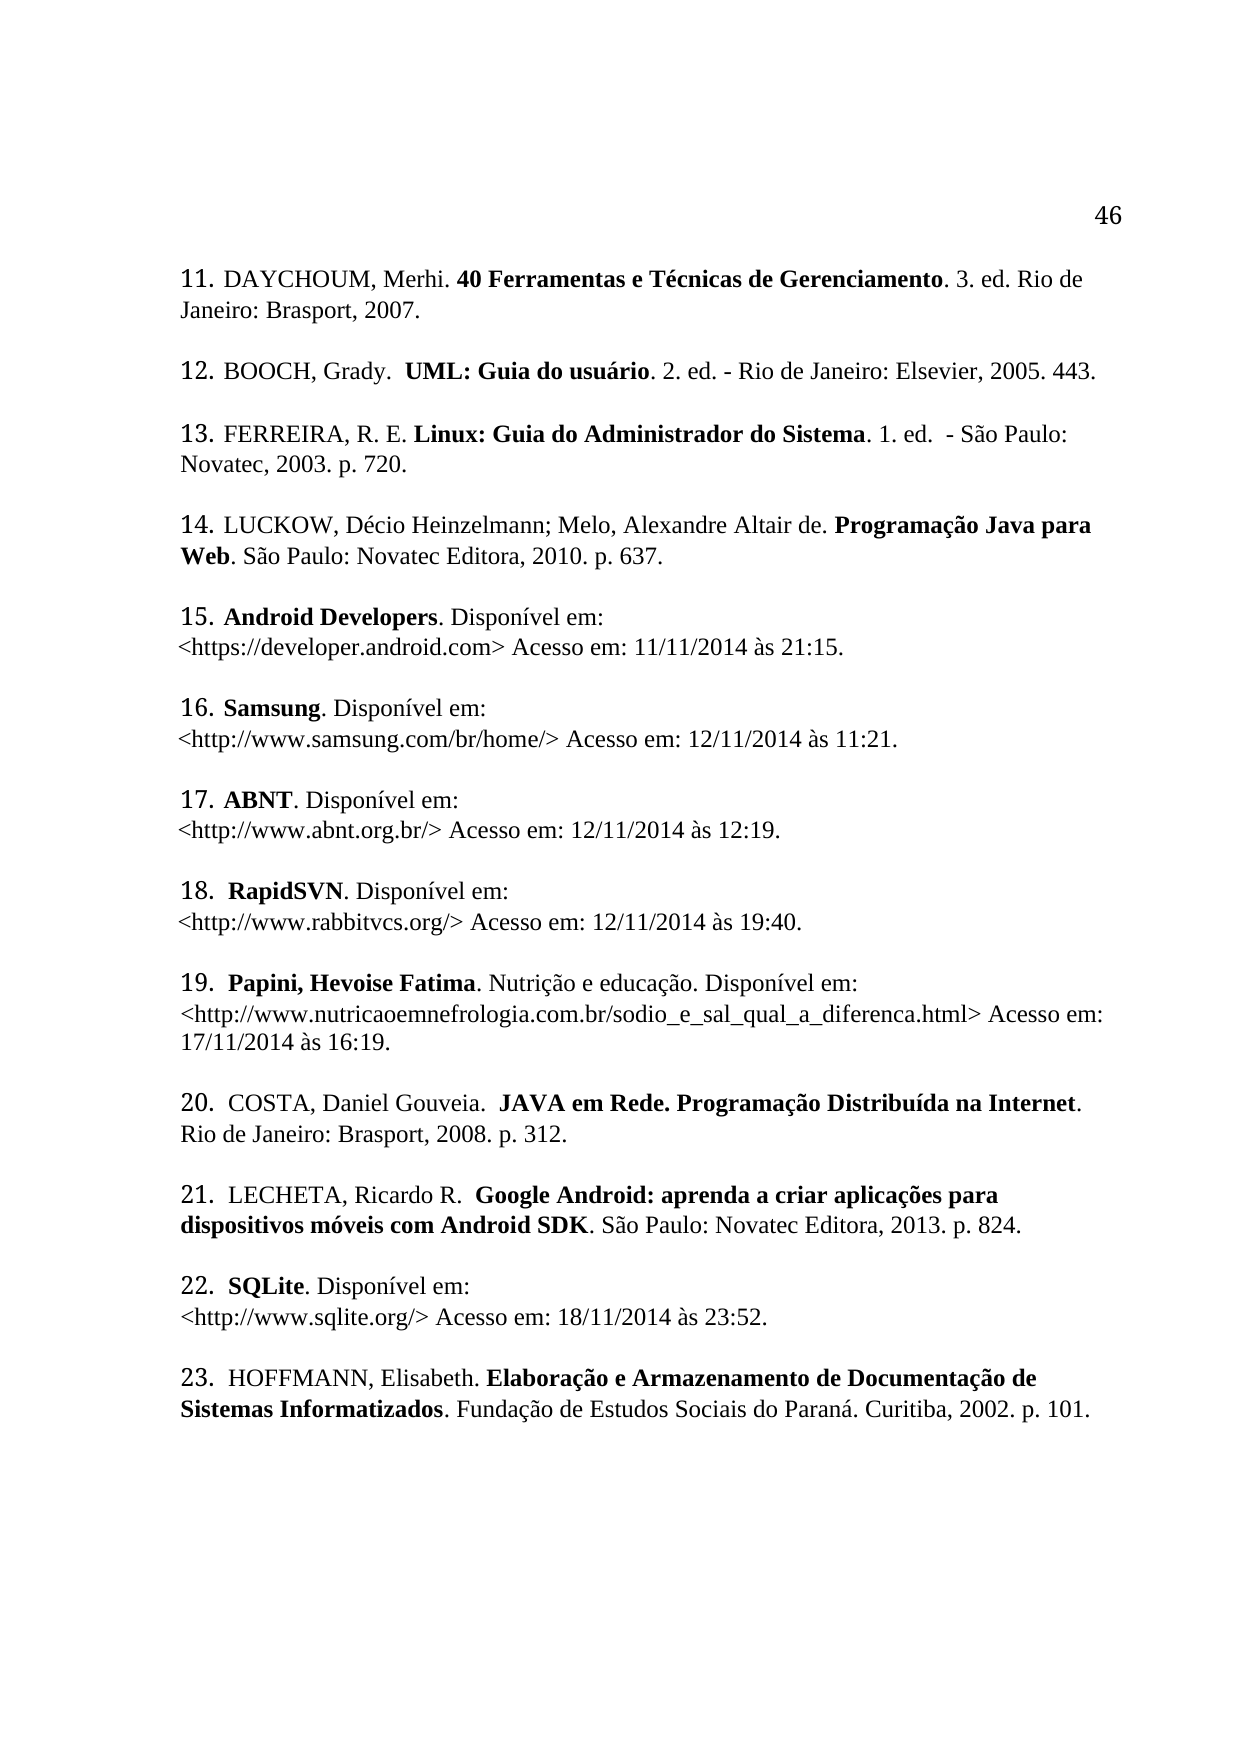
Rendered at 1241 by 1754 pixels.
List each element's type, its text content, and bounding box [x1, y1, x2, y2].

list DAYCHOUM, Merhi. 40 Ferramentas e Técnicas de Gerenciamento. 3. ed. Rio de Janeiro: Brasport, 2007. [180, 261, 1122, 324]
text <http://www.abnt.org.br/> Acesso em: 12/11/2014 às 12:19. [177, 816, 1122, 844]
list <http://www.samsung.com/br/home/> Acesso em: 12/11/2014 às 11:21. [177, 724, 1122, 753]
list BOOCH, Grady. UML: Guia do usuário. 2. ed. - Rio de Janeiro: Elsevier, 2005. 443. [180, 352, 1122, 386]
list Papini, Hevoise Fatima. Nutrição e educação. Disponível em: [180, 964, 1122, 999]
list Android Developers. Disponível em: [180, 598, 1122, 632]
list RapidSVN. Disponível em: [180, 873, 1122, 907]
list <http://www.sqlite.org/> Acesso em: 18/11/2014 às 23:52. [180, 1302, 1122, 1331]
list FERREIRA, R. E. Linux: Guia do Administrador do Sistema. 1. ed. - São Paulo: Novatec, 2003. p. 720. [180, 415, 1122, 478]
list HOFFMANN, Elisabeth. Elaboração e Armazenamento de Documentação de Sistemas Informatizados. Fundação de Estudos Sociais do Paraná. Curitiba, 2002. p. 101. [180, 1359, 1122, 1422]
list LUCKOW, Décio Heinzelmann; Melo, Alexandre Altair de. Programação Java para Web. São Paulo: Novatec Editora, 2010. p. 637. [180, 507, 1122, 569]
list SQLite. Disponível em: [180, 1268, 1122, 1302]
list <http://www.nutricaoemnefrologia.com.br/sodio_e_sal_qual_a_diferenca.html> Acesso em: 17/11/2014 às 16:19. [180, 999, 1122, 1056]
list LECHETA, Ricardo R. Google Android: aprenda a criar aplicações para dispositivos móveis com Android SDK. São Paulo: Novatec Editora, 2013. p. 824. [180, 1176, 1122, 1239]
list <https://developer.android.com> Acesso em: 11/11/2014 às 21:15. [177, 632, 1122, 661]
list <http://www.rabbitvcs.org/> Acesso em: 12/11/2014 às 19:40. [177, 907, 1122, 936]
list Samsung. Disponível em: [180, 690, 1122, 724]
list COSTA, Daniel Gouveia. JAVA em Rede. Programação Distribuída na Internet. Rio de Janeiro: Brasport, 2008. p. 312. [180, 1085, 1122, 1148]
list ABNT. Disponível em: [180, 781, 1122, 816]
